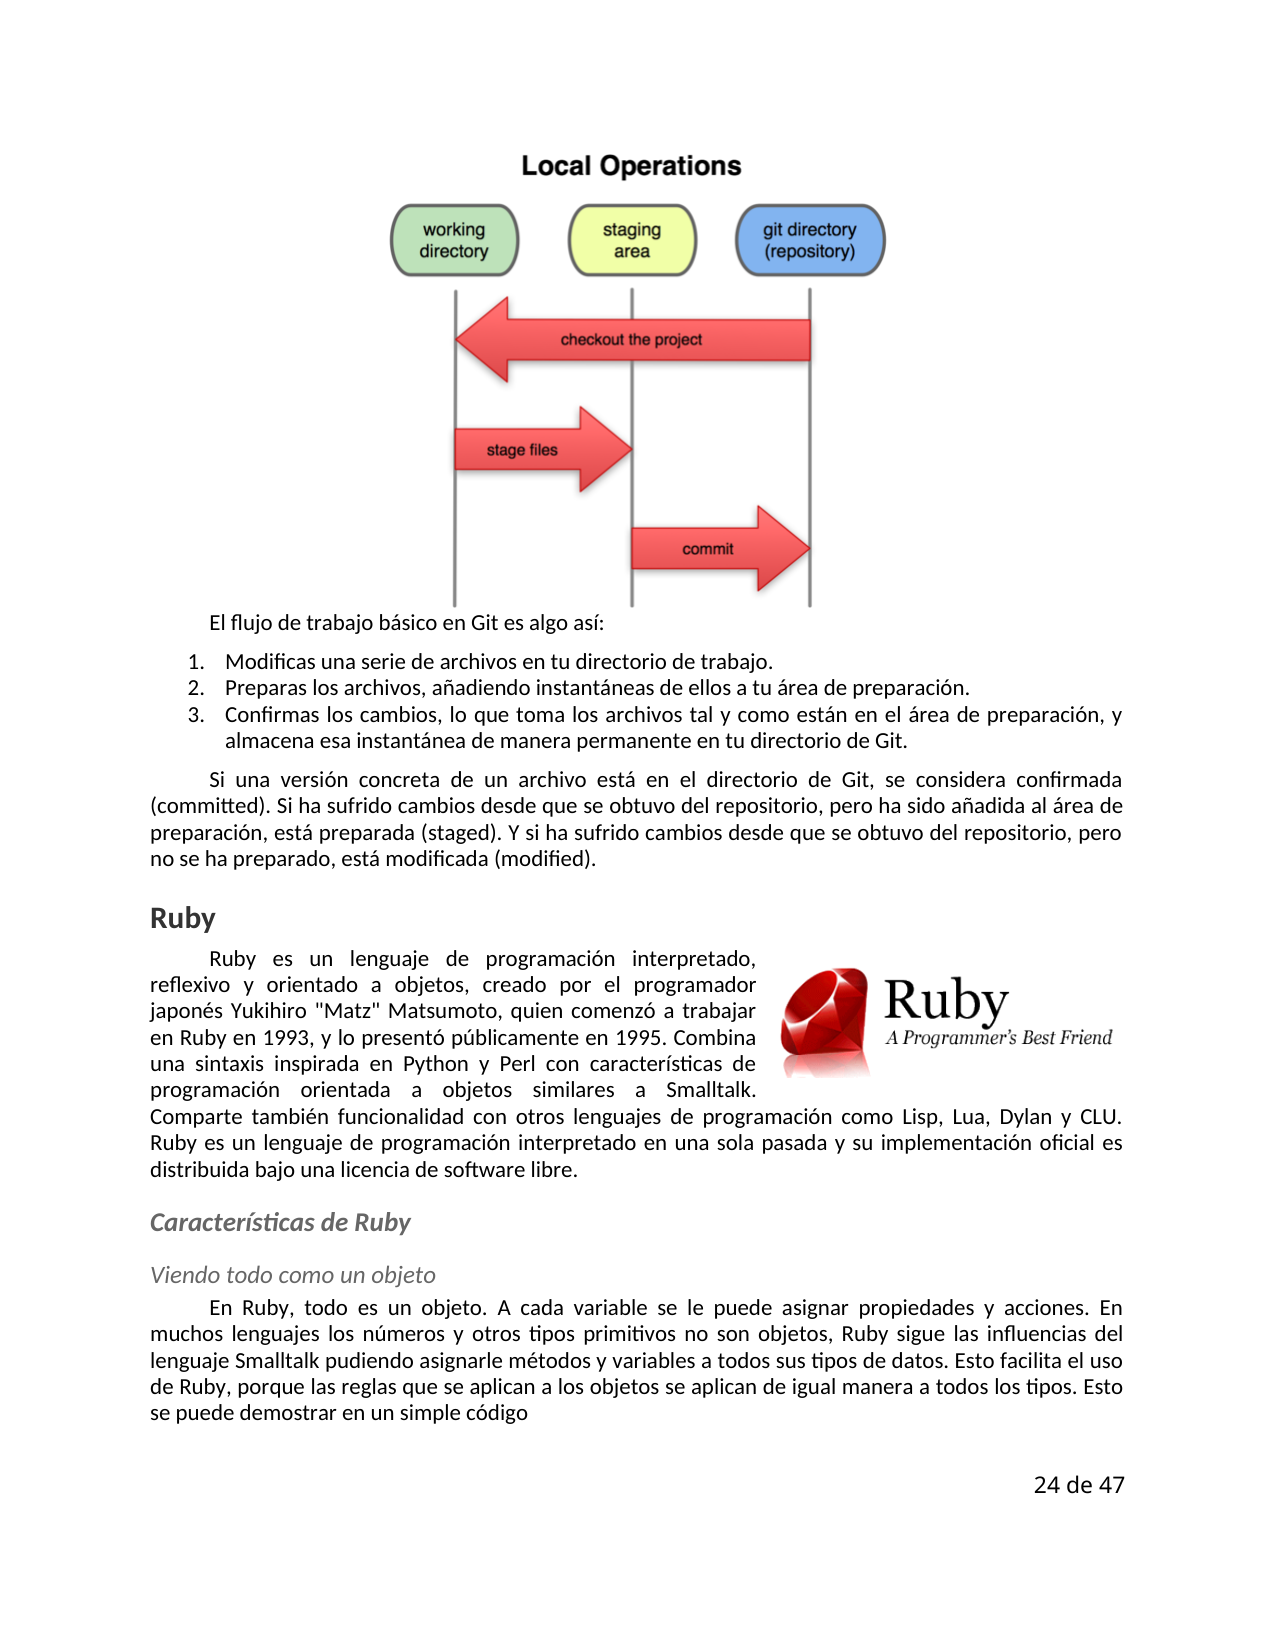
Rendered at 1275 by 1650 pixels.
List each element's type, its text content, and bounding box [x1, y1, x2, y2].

list Modificas una serie de archivos en tu directorio de trabajo. [187, 652, 1125, 675]
picture [769, 948, 1129, 1078]
text Ruby es un lenguaje de programación interpretado, reflexivo y orientado a objetos, creado por el programador japonés Yukihiro "Matz" Matsumoto, quien comenzó a trabajar en Ruby en 1993, y lo presentó públicamente en 1995. Combina una sintaxis inspirada en Python y Perl con características de programación orientada a objetos similares a Smalltalk. Comparte también funcionalidad con otros lenguajes de programación como Lisp, Lua, Dylan y CLU. Ruby es un lenguaje de programación interpretado en una sola pasada y su implementación oficial es distribuida bajo una licencia de software libre. [150, 949, 1125, 1183]
text Si una versión concreta de un archivo está en el directorio de Git, se considera confirmada (committed). Si ha sufrido cambios desde que se obtuvo del repositorio, pero ha sido añadida al área de preparación, está preparada (staged). Y si ha sufrido cambios desde que se obtuvo del repositorio, pero no se ha preparado, está modificada (modified). [150, 770, 1125, 872]
subtitle Viendo todo como un objeto [150, 1265, 1125, 1290]
list Preparas los archivos, añadiendo instantáneas de ellos a tu área de preparación. [187, 678, 1125, 701]
subtitle Ruby [150, 905, 1125, 936]
text El flujo de trabajo básico en Git es algo así: [150, 610, 1125, 636]
picture [387, 150, 888, 610]
text En Ruby, todo es un objeto. A cada variable se le puede asignar propiedades y acciones. En muchos lenguajes los números y otros tipos primitivos no son objetos, Ruby sigue las influencias del lenguaje Smalltalk pudiendo asignarle métodos y variables a todos sus tipos de datos. Esto facilita el uso de Ruby, porque las reglas que se aplican a los objetos se aplican de igual manera a todos los tipos. Esto se puede demostrar en un simple código [150, 1298, 1125, 1426]
subtitle Características de Ruby [150, 1211, 1125, 1238]
list Confirmas los cambios, lo que toma los archivos tal y como están en el área de preparación, y almacena esa instantánea de manera permanente en tu directorio de Git. [187, 705, 1125, 754]
